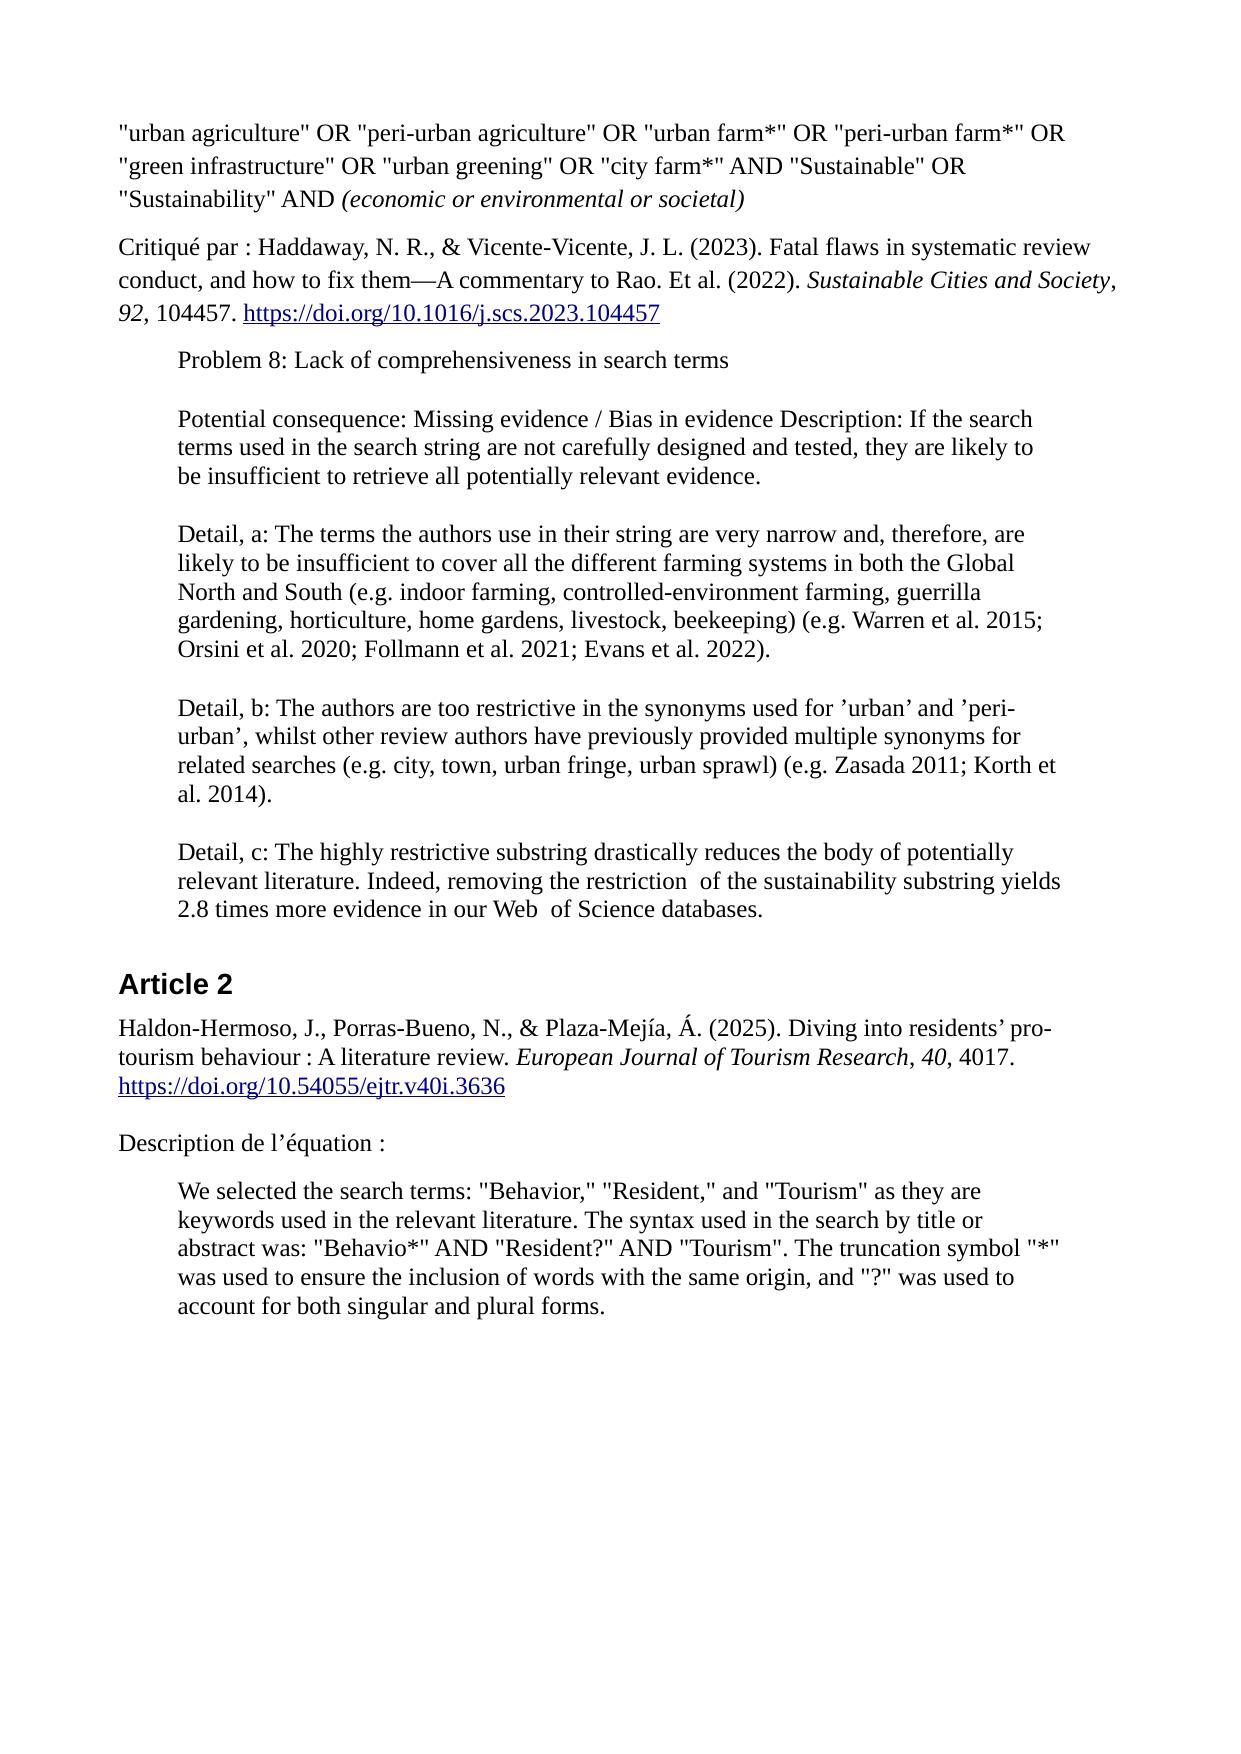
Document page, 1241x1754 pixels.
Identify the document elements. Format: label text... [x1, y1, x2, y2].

text Potential consequence: Missing evidence / Bias in evidence Description: If the search terms used in the search string are not carefully designed and tested, they are likely to be insufficient to retrieve all potentially relevant evidence. [177, 404, 1063, 490]
text Detail, c: The highly restrictive substring drastically reduces the body of potentially relevant literature. Indeed, removing the restriction of the sustainability substring yields 2.8 times more evidence in our Web of Science databases. [177, 837, 1063, 923]
text Description de l’équation : [118, 1128, 1122, 1157]
text Critiqué par : Haddaway, N. R., & Vicente-Vicente, J. L. (2023). Fatal flaws in systematic review conduct, and how to fix them—A commentary to Rao. Et al. (2022). Sustainable Cities and Society, 92, 104457. https://doi.org/10.1016/j.scs.2023.104457 [118, 232, 1122, 327]
text Detail, b: The authors are too restrictive in the synonyms used for ’urban’ and ’peri-urban’, whilst other review authors have previously provided multiple synonyms for related searches (e.g. city, town, urban fringe, urban sprawl) (e.g. Zasada 2011; Korth et al. 2014). [177, 693, 1063, 808]
text Problem 8: Lack of comprehensiveness in search terms [177, 345, 1063, 374]
text Detail, a: The terms the authors use in their string are very narrow and, therefore, are likely to be insufficient to cover all the different farming systems in both the Global North and South (e.g. indoor farming, controlled-environment farming, guerrilla gardening, horticulture, home gardens, livestock, beekeeping) (e.g. Warren et al. 2015; Orsini et al. 2020; Follmann et al. 2021; Evans et al. 2022). [177, 519, 1063, 663]
text We selected the search terms: "Behavior," "Resident," and "Tourism" as they are keywords used in the relevant literature. The syntax used in the search by title or abstract was: "Behavio*" AND "Resident?" AND "Tourism". The truncation symbol "*" was used to ensure the inclusion of words with the same origin, and "?" was used to account for both singular and plural forms. [177, 1176, 1063, 1320]
subtitle Article 2 [118, 967, 1122, 1001]
text Haldon-Hermoso, J., Porras-Bueno, N., & Plaza-Mejía, Á. (2025). Diving into residents’ pro-tourism behaviour : A literature review. European Journal of Tourism Research, 40, 4017. https://doi.org/10.54055/ejtr.v40i.3636 [118, 1013, 1122, 1100]
text "urban agriculture" OR "peri-urban agriculture" OR "urban farm*" OR "peri-urban farm*" OR "green infrastructure" OR "urban greening" OR "city farm*" AND "Sustainable" OR "Sustainability" AND (economic or environmental or societal) [118, 118, 1122, 213]
